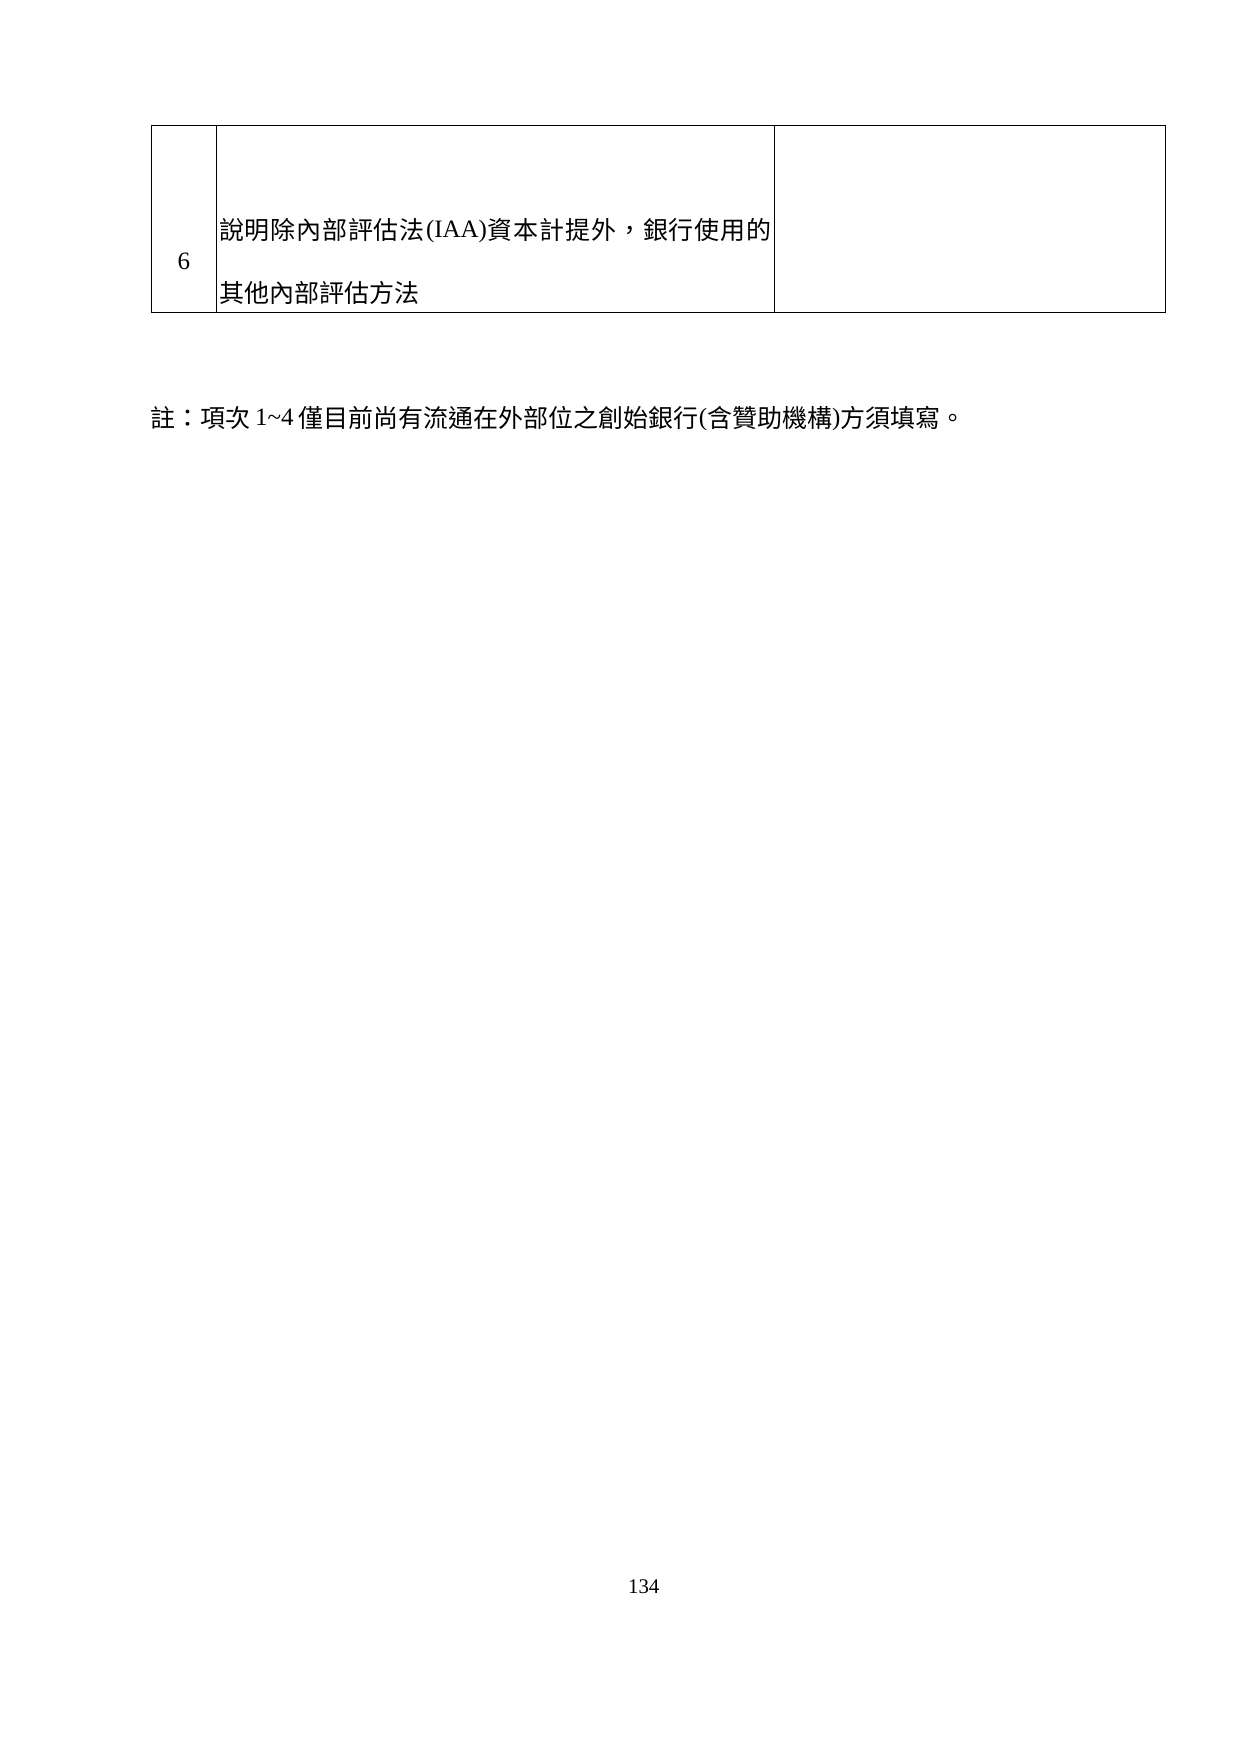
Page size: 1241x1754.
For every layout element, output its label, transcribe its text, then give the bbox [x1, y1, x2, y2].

text 註：項次1~4僅目前尚有流通在外部位之創始銀行(含贊助機構)方須填寫。 [150, 375, 1137, 437]
table_cell 6 [152, 126, 216, 312]
table_cell 說明除內部評估法(IAA)資本計提外，銀行使用的其他內部評估方法 [217, 126, 774, 312]
table_cell [775, 126, 1165, 312]
